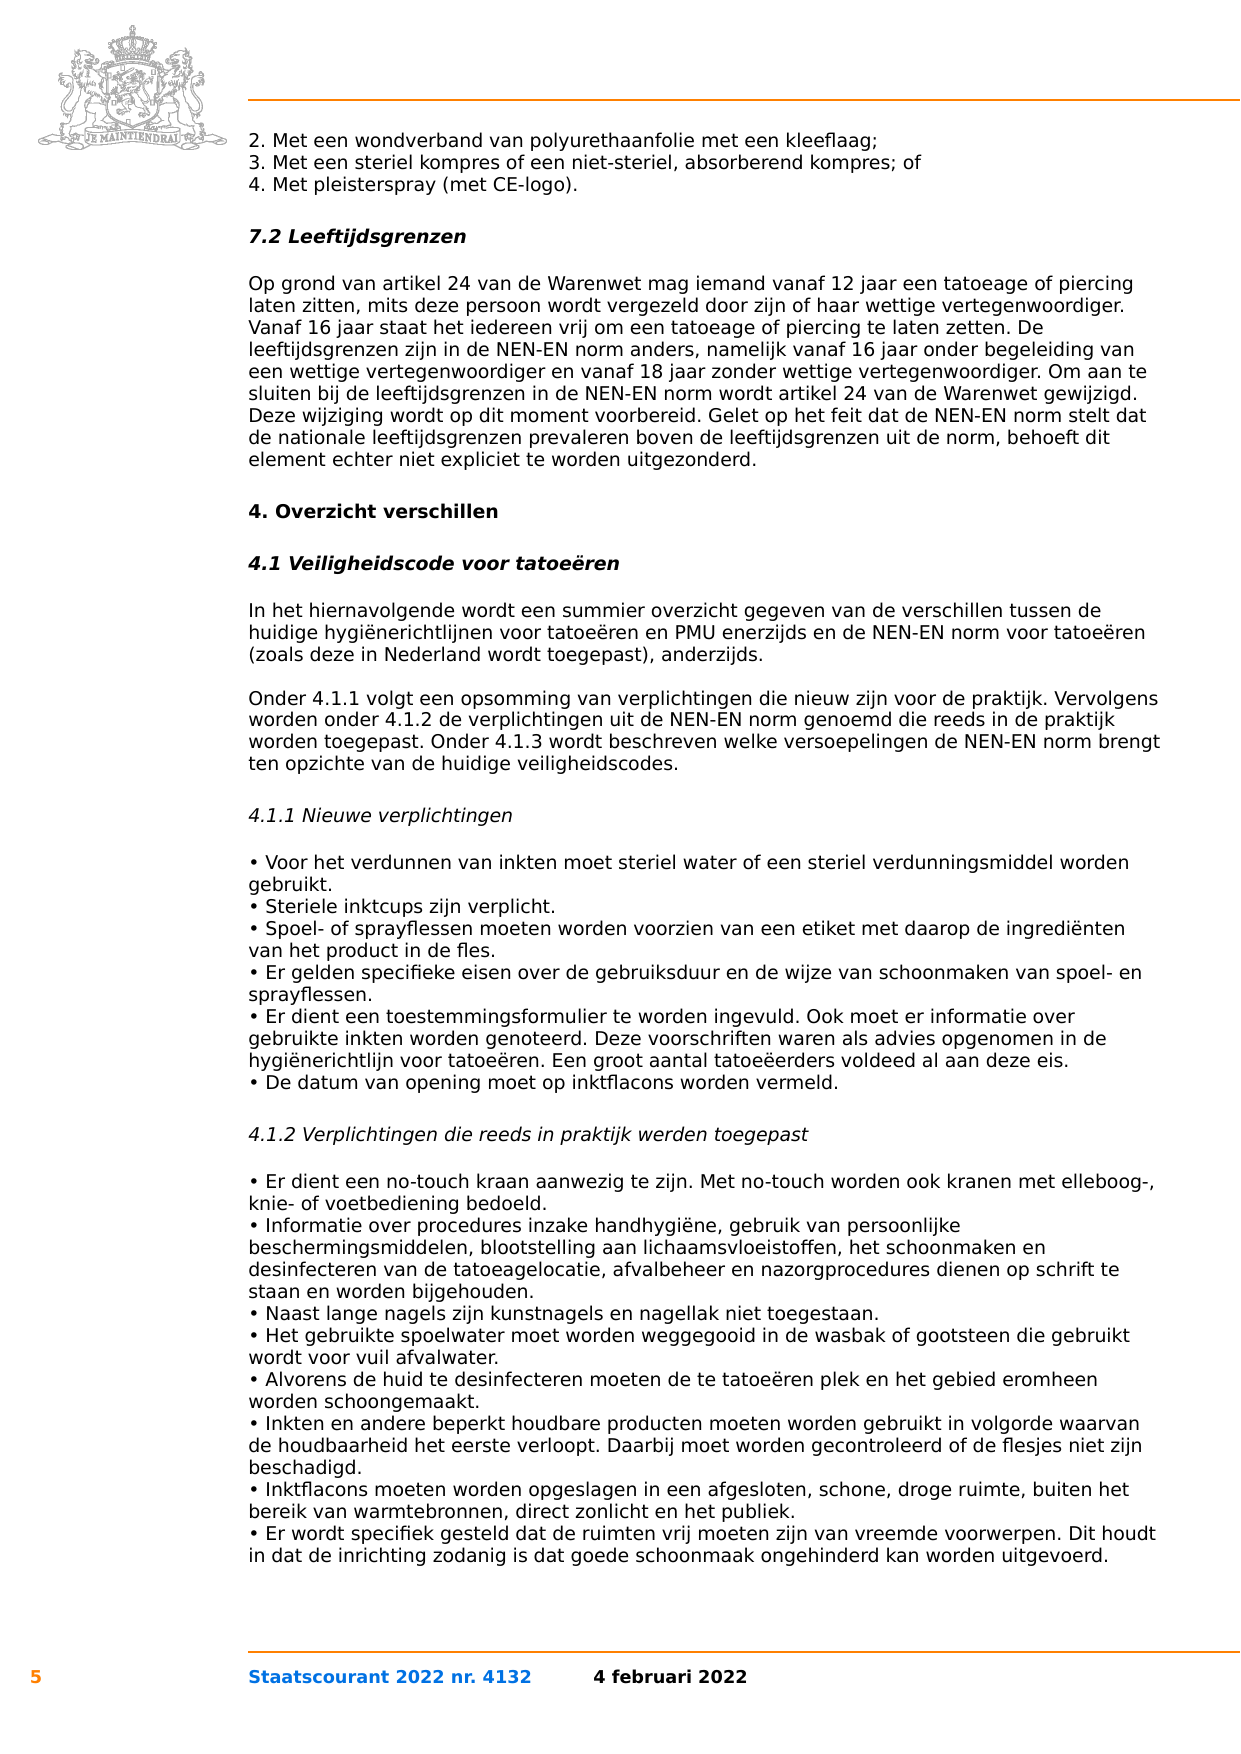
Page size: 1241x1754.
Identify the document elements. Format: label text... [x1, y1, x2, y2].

subtitle 4. Overzicht verschillen [248, 501, 1163, 523]
text 4. Met pleisterspray (met CE-logo). [248, 174, 1163, 196]
text • Steriele inktcups zijn verplicht. [248, 896, 1163, 918]
text • Er dient een no-touch kraan aanwezig te zijn. Met no-touch worden ook kranen met elleboog-, knie- of voetbediening bedoeld. [248, 1171, 1163, 1215]
text • Inkten en andere beperkt houdbare producten moeten worden gebruikt in volgorde waarvan de houdbaarheid het eerste verloopt. Daarbij moet worden gecontroleerd of de flesjes niet zijn beschadigd. [248, 1413, 1163, 1479]
subtitle 4.1 Veiligheidscode voor tatoeëren [248, 553, 1163, 574]
subtitle 4.1.2 Verplichtingen die reeds in praktijk werden toegepast [248, 1124, 1163, 1146]
text 3. Met een steriel kompres of een niet-steriel, absorberend kompres; of [248, 152, 1163, 174]
text • Er wordt specifiek gesteld dat de ruimten vrij moeten zijn van vreemde voorwerpen. Dit houdt in dat de inrichting zodanig is dat goede schoonmaak ongehinderd kan worden uitgevoerd. [248, 1523, 1163, 1567]
text • Informatie over procedures inzake handhygiëne, gebruik van persoonlijke beschermingsmiddelen, blootstelling aan lichaamsvloeistoffen, het schoonmaken en desinfecteren van de tatoeagelocatie, afvalbeheer en nazorgprocedures dienen op schrift te staan en worden bijgehouden. [248, 1215, 1163, 1303]
text • Er gelden specifieke eisen over de gebruiksduur en de wijze van schoonmaken van spoel- en sprayflessen. [248, 962, 1163, 1006]
text • Spoel- of sprayflessen moeten worden voorzien van een etiket met daarop de ingrediënten van het product in de fles. [248, 918, 1163, 962]
text • De datum van opening moet op inktflacons worden vermeld. [248, 1072, 1163, 1094]
text • Er dient een toestemmingsformulier te worden ingevuld. Ook moet er informatie over gebruikte inkten worden genoteerd. Deze voorschriften waren als advies opgenomen in de hygiënerichtlijn voor tatoeëren. Een groot aantal tatoeëerders voldeed al aan deze eis. [248, 1006, 1163, 1072]
subtitle 4.1.1 Nieuwe verplichtingen [248, 805, 1163, 827]
text Onder 4.1.1 volgt een opsomming van verplichtingen die nieuw zijn voor de praktijk. Vervolgens worden onder 4.1.2 de verplichtingen uit de NEN-EN norm genoemd die reeds in de praktijk worden toegepast. Onder 4.1.3 wordt beschreven welke versoepelingen de NEN-EN norm brengt ten opzichte van de huidige veiligheidscodes. [248, 687, 1163, 775]
text Op grond van artikel 24 van de Warenwet mag iemand vanaf 12 jaar een tatoeage of piercing laten zitten, mits deze persoon wordt vergezeld door zijn of haar wettige vertegenwoordiger. Vanaf 16 jaar staat het iedereen vrij om een tatoeage of piercing te laten zetten. De leeftijdsgrenzen zijn in de NEN-EN norm anders, namelijk vanaf 16 jaar onder begeleiding van een wettige vertegenwoordiger en vanaf 18 jaar zonder wettige vertegenwoordiger. Om aan te sluiten bij de leeftijdsgrenzen in de NEN-EN norm wordt artikel 24 van de Warenwet gewijzigd. Deze wijziging wordt op dit moment voorbereid. Gelet op het feit dat de NEN-EN norm stelt dat de nationale leeftijdsgrenzen prevaleren boven de leeftijdsgrenzen uit de norm, behoeft dit element echter niet expliciet te worden uitgezonderd. [248, 273, 1163, 471]
text 2. Met een wondverband van polyurethaanfolie met een kleeflaag; [248, 130, 1163, 152]
subtitle 7.2 Leeftijdsgrenzen [248, 226, 1163, 248]
text • Het gebruikte spoelwater moet worden weggegooid in de wasbak of gootsteen die gebruikt wordt voor vuil afvalwater. [248, 1325, 1163, 1369]
picture [38, 25, 227, 150]
text • Inktflacons moeten worden opgeslagen in een afgesloten, schone, droge ruimte, buiten het bereik van warmtebronnen, direct zonlicht en het publiek. [248, 1479, 1163, 1523]
text • Voor het verdunnen van inkten moet steriel water of een steriel verdunningsmiddel worden gebruikt. [248, 852, 1163, 896]
text • Naast lange nagels zijn kunstnagels en nagellak niet toegestaan. [248, 1303, 1163, 1325]
text • Alvorens de huid te desinfecteren moeten de te tatoeëren plek en het gebied eromheen worden schoongemaakt. [248, 1369, 1163, 1413]
text In het hiernavolgende wordt een summier overzicht gegeven van de verschillen tussen de huidige hygiënerichtlijnen voor tatoeëren en PMU enerzijds en de NEN-EN norm voor tatoeëren (zoals deze in Nederland wordt toegepast), anderzijds. [248, 599, 1163, 666]
